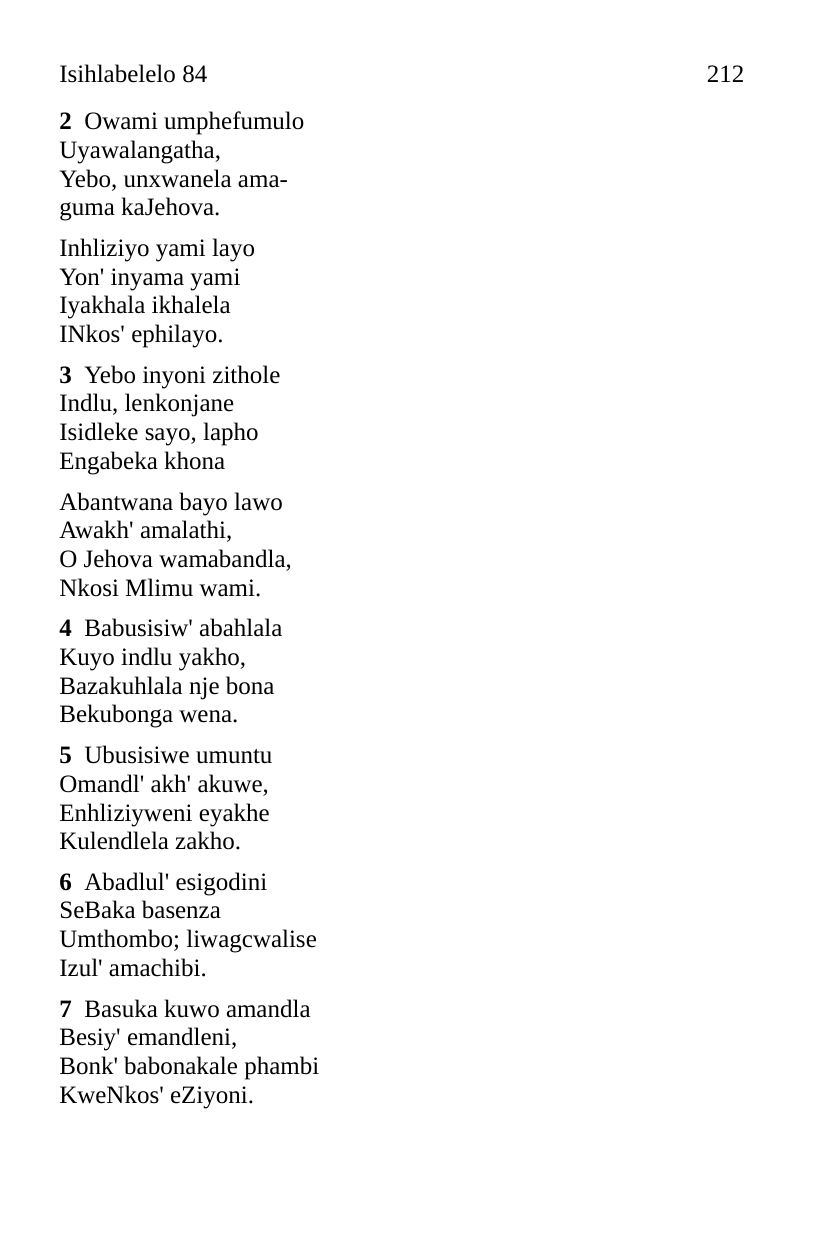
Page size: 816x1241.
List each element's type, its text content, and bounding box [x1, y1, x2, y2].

text INkos' ephilayo. [59, 319, 744, 348]
text O Jehova wamabandla, [59, 544, 744, 573]
text SeBaka basenza [59, 896, 744, 924]
text Izul' amachibi. [59, 953, 744, 982]
text Indlu, lenkonjane [59, 388, 744, 417]
text Besiy' emandleni, [59, 1022, 744, 1051]
text Isidleke sayo, lapho [59, 417, 744, 446]
text Kuyo indlu yakho, [59, 642, 744, 671]
text Enhliziyweni eyakhe [59, 798, 744, 826]
text Awakh' amalathi, [59, 515, 744, 544]
text 2 Owami umphefumulo [59, 106, 744, 135]
text Iyakhala ikhalela [59, 291, 744, 319]
text Nkosi Mlimu wami. [59, 573, 744, 602]
text Bekubonga wena. [59, 699, 744, 728]
text 7 Basuka kuwo amandla [59, 994, 744, 1022]
text KweNkos' eZiyoni. [59, 1080, 744, 1109]
text Kulendlela zakho. [59, 826, 744, 855]
text Engabeka khona [59, 446, 744, 475]
text Yebo, unxwanela ama- [59, 164, 744, 192]
text guma kaJehova. [59, 192, 744, 221]
text 4 Babusisiw' abahlala [59, 613, 744, 642]
text Inhliziyo yami layo [59, 233, 744, 262]
text Omandl' akh' akuwe, [59, 769, 744, 798]
text Uyawalangatha, [59, 135, 744, 164]
text 5 Ubusisiwe umuntu [59, 740, 744, 769]
text Bonk' babonakale phambi [59, 1051, 744, 1080]
text 3 Yebo inyoni zithole [59, 360, 744, 388]
text 6 Abadlul' esigodini [59, 867, 744, 896]
text Umthombo; liwagcwalise [59, 924, 744, 953]
text Abantwana bayo lawo [59, 487, 744, 515]
text Bazakuhlala nje bona [59, 671, 744, 699]
text Yon' inyama yami [59, 262, 744, 291]
